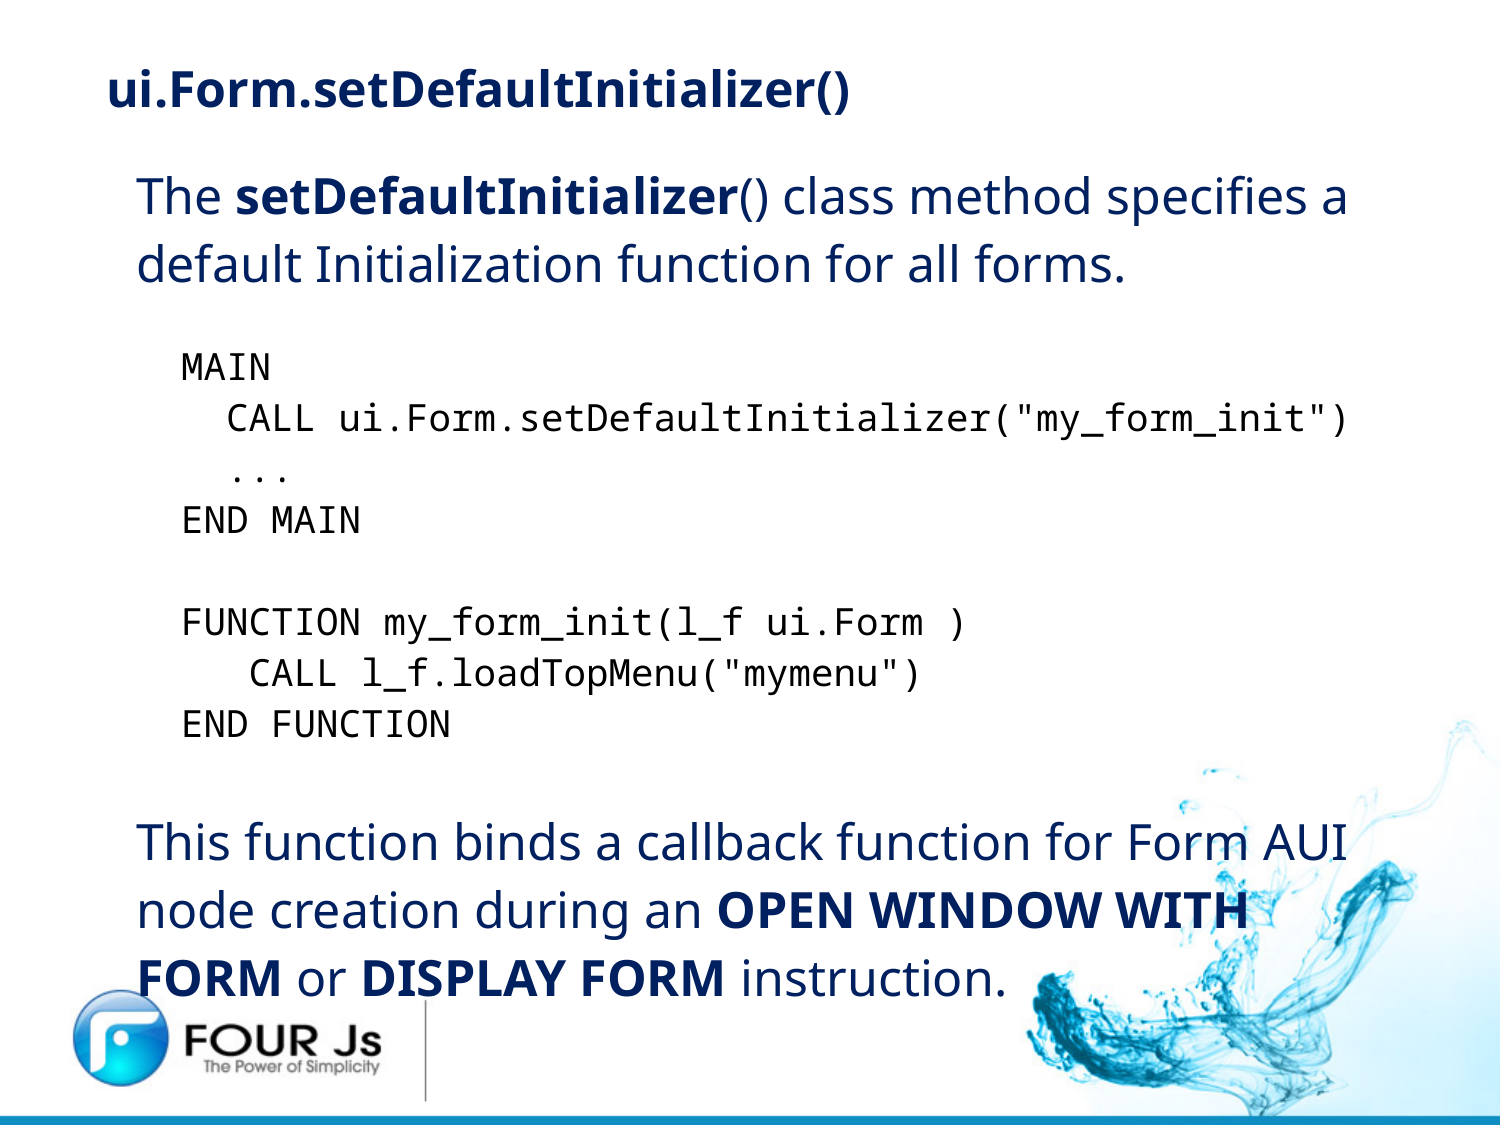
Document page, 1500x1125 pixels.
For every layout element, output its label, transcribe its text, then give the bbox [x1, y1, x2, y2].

picture [0, 0, 1500, 1117]
title ui.Form.setDefaultInitializer() [106, 35, 1388, 142]
text_box The setDefaultInitializer() class method specifies a default Initialization function for all forms. MAIN CALL ui.Form.setDefaultInitializer("my_form_init") ... END MAIN FUNCTION my_form_init(l_f ui.Form ) CALL l_f.loadTopMenu("mymenu") END FUNCTION This function binds a callback function for Form AUI node creation during an OPEN WINDOW WITH FORM or DISPLAY FORM instruction. [121, 153, 1418, 984]
